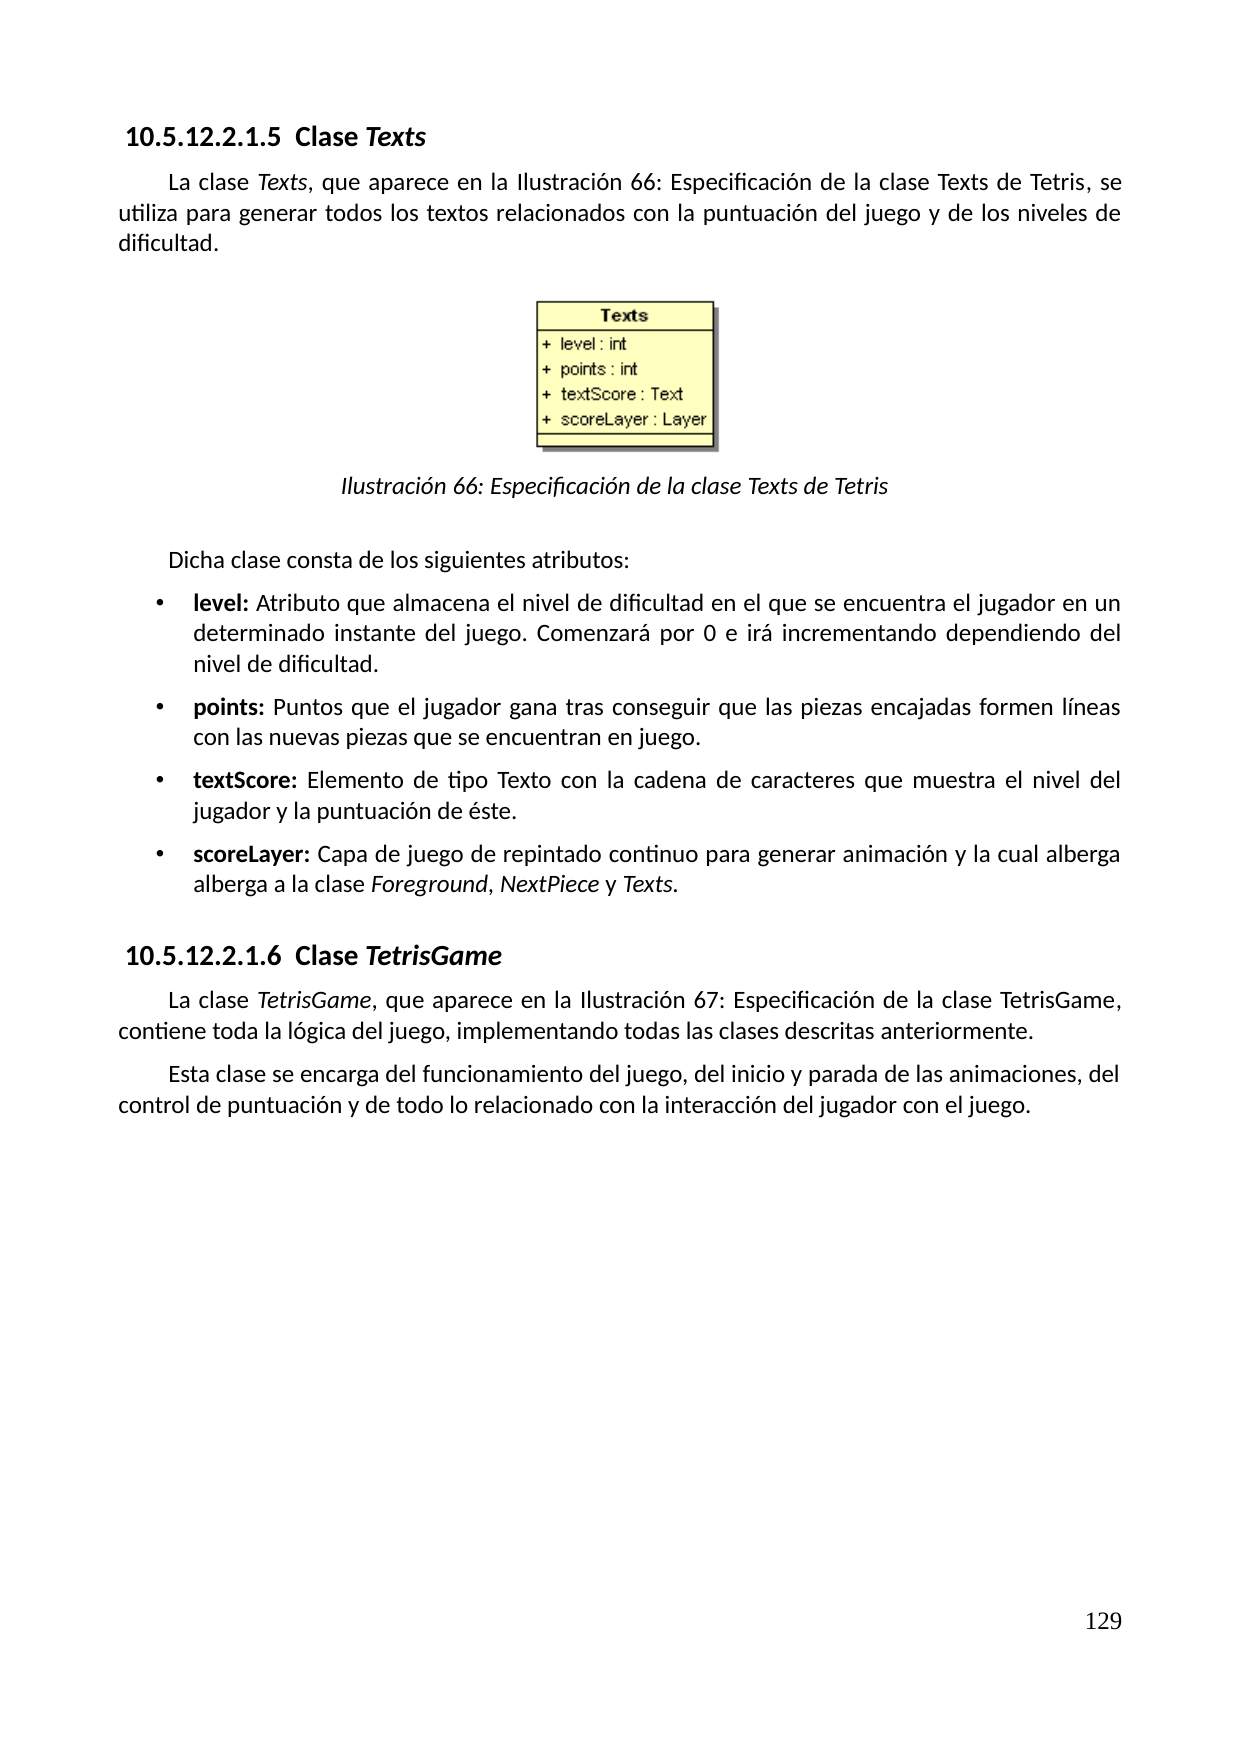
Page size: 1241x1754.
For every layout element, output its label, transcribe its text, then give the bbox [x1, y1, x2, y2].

text Ilustración 66: Especificación de la clase Texts de Tetris [341, 283, 899, 501]
text La clase Texts, que aparece en la Ilustración 66: Especificación de la clase Texts de Tetris, se utiliza para generar todos los textos relacionados con la puntuación del juego y de los niveles de dificultad. [118, 166, 1122, 258]
text La clase TetrisGame, que aparece en la Ilustración 67: Especificación de la clase TetrisGame, contiene toda la lógica del juego, implementando todas las clases descritas anteriormente. [118, 985, 1122, 1046]
picture [502, 270, 738, 471]
list level: Atributo que almacena el nivel de dificultad en el que se encuentra el jugador en un determinado instante del juego. Comenzará por 0 e irá incrementando dependiendo del nivel de dificultad. [156, 587, 1122, 678]
text Dicha clase consta de los siguientes atributos: [118, 544, 1122, 574]
list scoreLayer: Capa de juego de repintado continuo para generar animación y la cual alberga alberga a la clase Foreground, NextPiece y Texts. [156, 838, 1122, 899]
subtitle Clase Texts [118, 118, 1122, 154]
list points: Puntos que el jugador gana tras conseguir que las piezas encajadas formen líneas con las nuevas piezas que se encuentran en juego. [156, 691, 1122, 752]
text Esta clase se encarga del funcionamiento del juego, del inicio y parada de las animaciones, del control de puntuación y de todo lo relacionado con la interacción del jugador con el juego. [118, 1058, 1122, 1119]
subtitle Clase TetrisGame [118, 937, 1122, 972]
list textScore: Elemento de tipo Texto con la cadena de caracteres que muestra el nivel del jugador y la puntuación de éste. [156, 764, 1122, 826]
